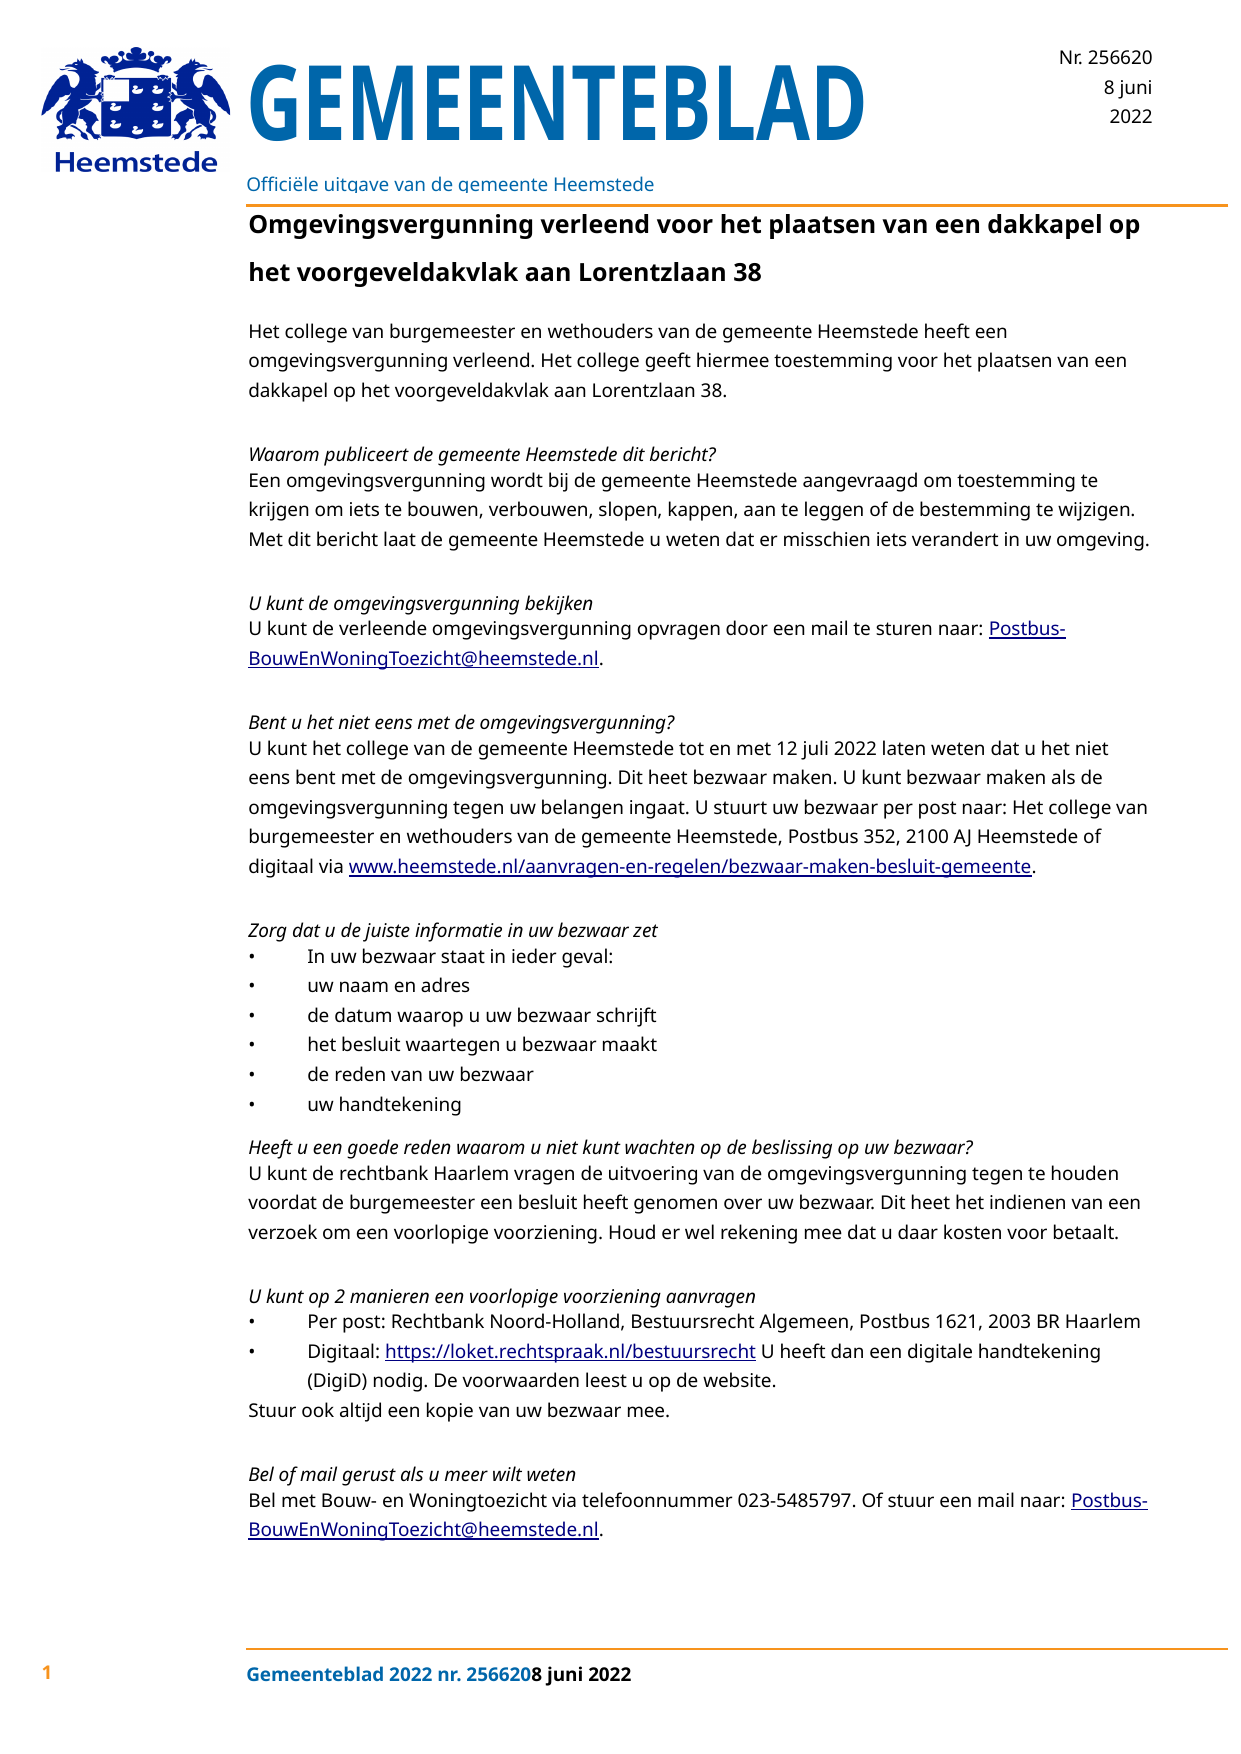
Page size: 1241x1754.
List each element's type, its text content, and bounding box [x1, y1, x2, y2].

text U kunt de verleende omgevingsvergunning opvragen door een mail te sturen naar: Postbus-BouwEnWoningToezicht@heemstede.nl. [248, 616, 1152, 671]
text Heeft u een goede reden waarom u niet kunt wachten op de beslissing op uw bezwaar? [248, 1134, 1152, 1160]
list Digitaal: https://loket.rechtspraak.nl/bestuursrecht U heeft dan een digitale handtekening (DigiD) nodig. De voorwaarden leest u op de website. [248, 1338, 1152, 1393]
text Een omgevingsvergunning wordt bij de gemeente Heemstede aangevraagd om toestemming te krijgen om iets te bouwen, verbouwen, slopen, kappen, aan te leggen of de bestemming te wijzigen. Met dit bericht laat de gemeente Heemstede u weten dat er misschien iets verandert in uw omgeving. [248, 467, 1152, 552]
text U kunt op 2 manieren een voorlopige voorziening aanvragen [248, 1283, 1152, 1308]
text Omgevingsvergunning verleend voor het plaatsen van een dakkapel op het voorgeveldakvlak aan Lorentzlaan 38 [248, 207, 1152, 288]
list de datum waarop u uw bezwaar schrijft [248, 1002, 1152, 1028]
text Bel of mail gerust als u meer wilt weten [248, 1461, 1152, 1487]
text Stuur ook altijd een kopie van uw bezwaar mee. [248, 1397, 1152, 1423]
list het besluit waartegen u bezwaar maakt [248, 1032, 1152, 1057]
list de reden van uw bezwaar [248, 1061, 1152, 1087]
picture [41, 47, 231, 172]
list uw handtekening [248, 1091, 1152, 1117]
list Per post: Rechtbank Noord-Holland, Bestuursrecht Algemeen, Postbus 1621, 2003 BR Haarlem [248, 1308, 1152, 1334]
text Bel met Bouw- en Woningtoezicht via telefoonnummer 023-5485797. Of stuur een mail naar: Postbus-BouwEnWoningToezicht@heemstede.nl. [248, 1487, 1152, 1542]
text U kunt het college van de gemeente Heemstede tot en met 12 juli 2022 laten weten dat u het niet eens bent met de omgevingsvergunning. Dit heet bezwaar maken. U kunt bezwaar maken als de omgevingsvergunning tegen uw belangen ingaat. U stuurt uw bezwaar per post naar: Het college van burgemeester en wethouders van de gemeente Heemstede, Postbus 352, 2100 AJ Heemstede of digitaal via www.heemstede.nl/aanvragen-en-regelen/bezwaar-maken-besluit-gemeente. [248, 735, 1152, 879]
text Het college van burgemeester en wethouders van de gemeente Heemstede heeft een omgevingsvergunning verleend. Het college geeft hiermee toestemming voor het plaatsen van een dakkapel op het voorgeveldakvlak aan Lorentzlaan 38. [248, 318, 1152, 403]
text Waarom publiceert de gemeente Heemstede dit bericht? [248, 441, 1152, 467]
text Bent u het niet eens met de omgevingsvergunning? [248, 709, 1152, 735]
list In uw bezwaar staat in ieder geval: [248, 943, 1152, 969]
text U kunt de rechtbank Haarlem vragen de uitvoering van de omgevingsvergunning tegen te houden voordat de burgemeester een besluit heeft genomen over uw bezwaar. Dit heet het indienen van een verzoek om een voorlopige voorziening. Houd er wel rekening mee dat u daar kosten voor betaalt. [248, 1160, 1152, 1244]
text U kunt de omgevingsvergunning bekijken [248, 590, 1152, 616]
list uw naam en adres [248, 972, 1152, 998]
text Zorg dat u de juiste informatie in uw bezwaar zet [248, 917, 1152, 943]
